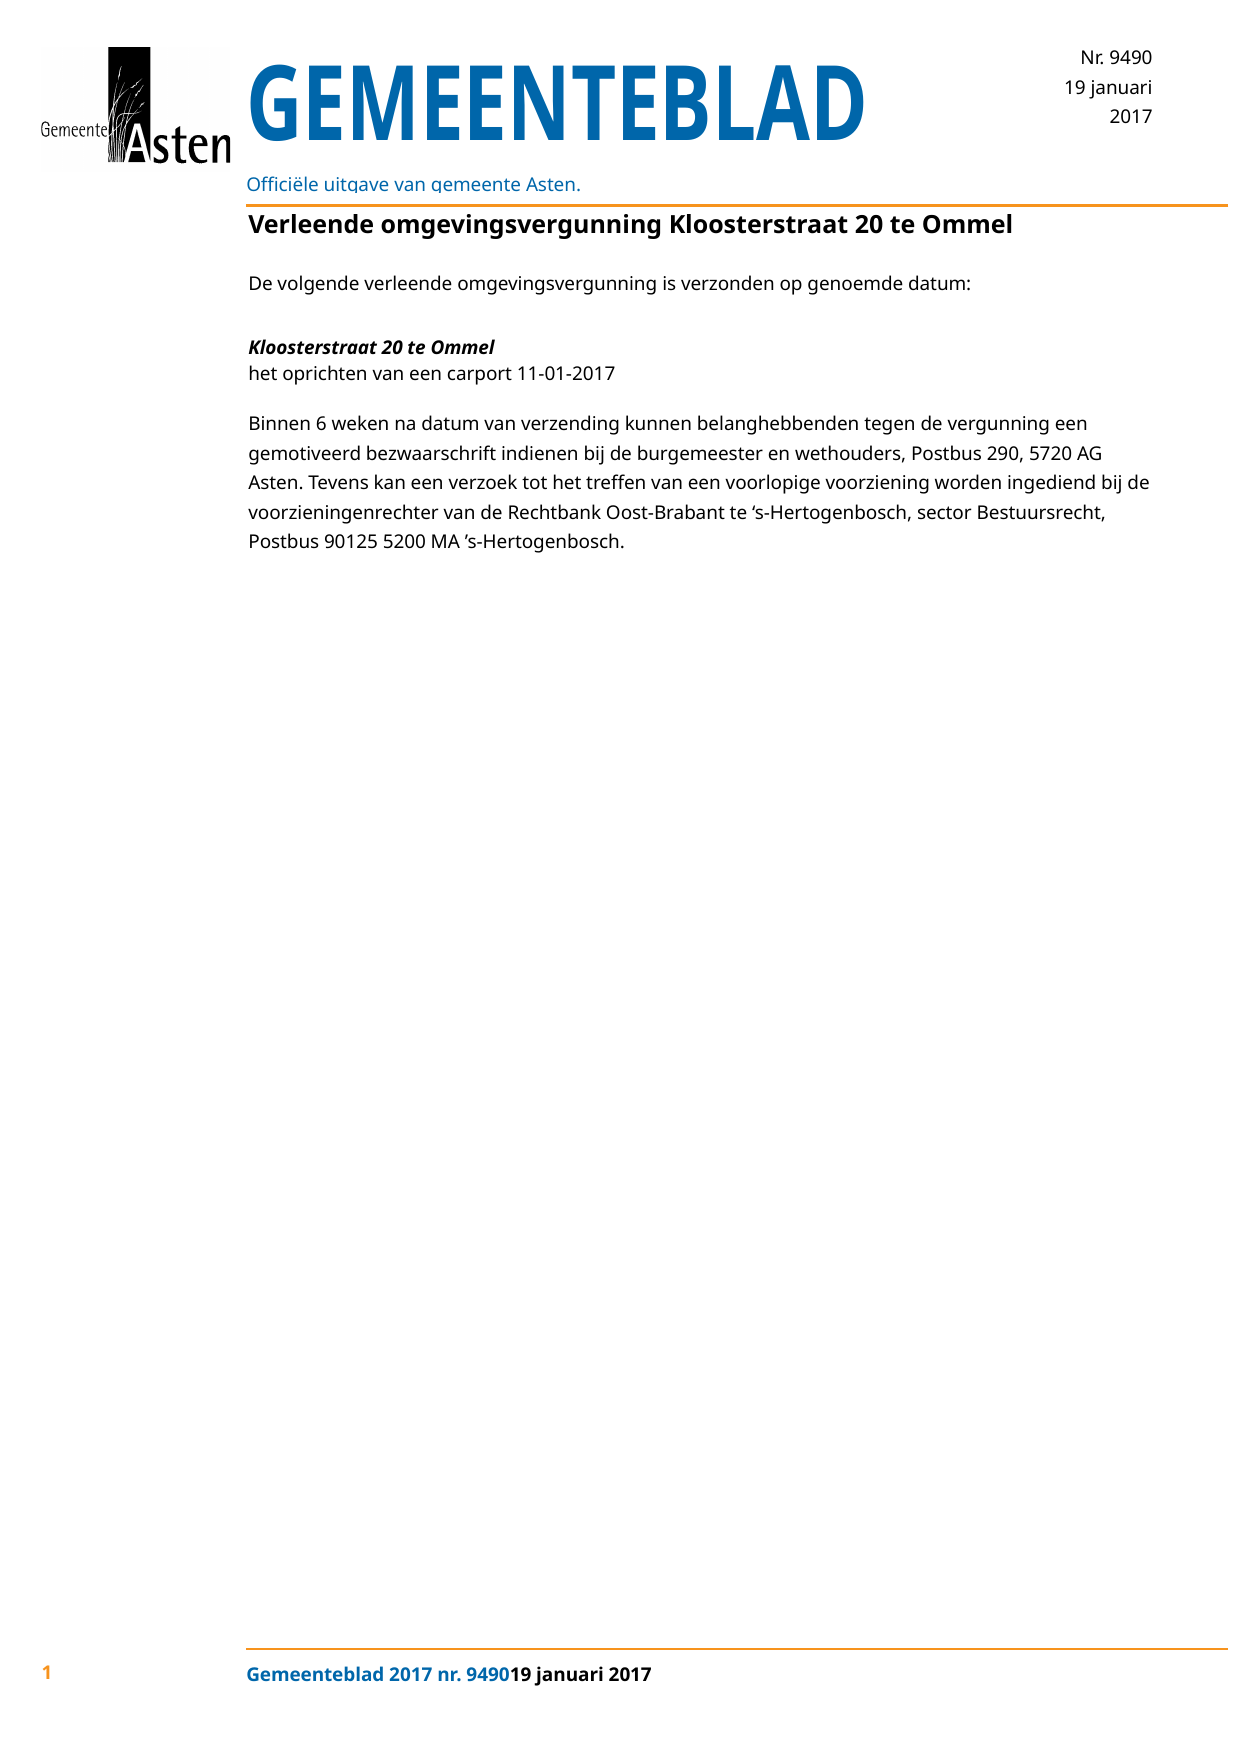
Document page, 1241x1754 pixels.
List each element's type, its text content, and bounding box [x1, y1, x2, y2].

picture [41, 47, 231, 172]
text Kloosterstraat 20 te Ommel [248, 334, 1152, 360]
text het oprichten van een carport 11-01-2017 [248, 360, 1152, 386]
text De volgende verleende omgevingsvergunning is verzonden op genoemde datum: [248, 270, 1152, 296]
text Binnen 6 weken na datum van verzending kunnen belanghebbenden tegen de vergunning een gemotiveerd bezwaarschrift indienen bij de burgemeester en wethouders, Postbus 290, 5720 AG Asten. Tevens kan een verzoek tot het treffen van een voorlopige voorziening worden ingediend bij de voorzieningenrechter van de Rechtbank Oost-Brabant te ‘s-Hertogenbosch, sector Bestuursrecht, Postbus 90125 5200 MA ’s-Hertogenbosch. [248, 410, 1152, 554]
text Verleende omgevingsvergunning Kloosterstraat 20 te Ommel [248, 207, 1152, 241]
